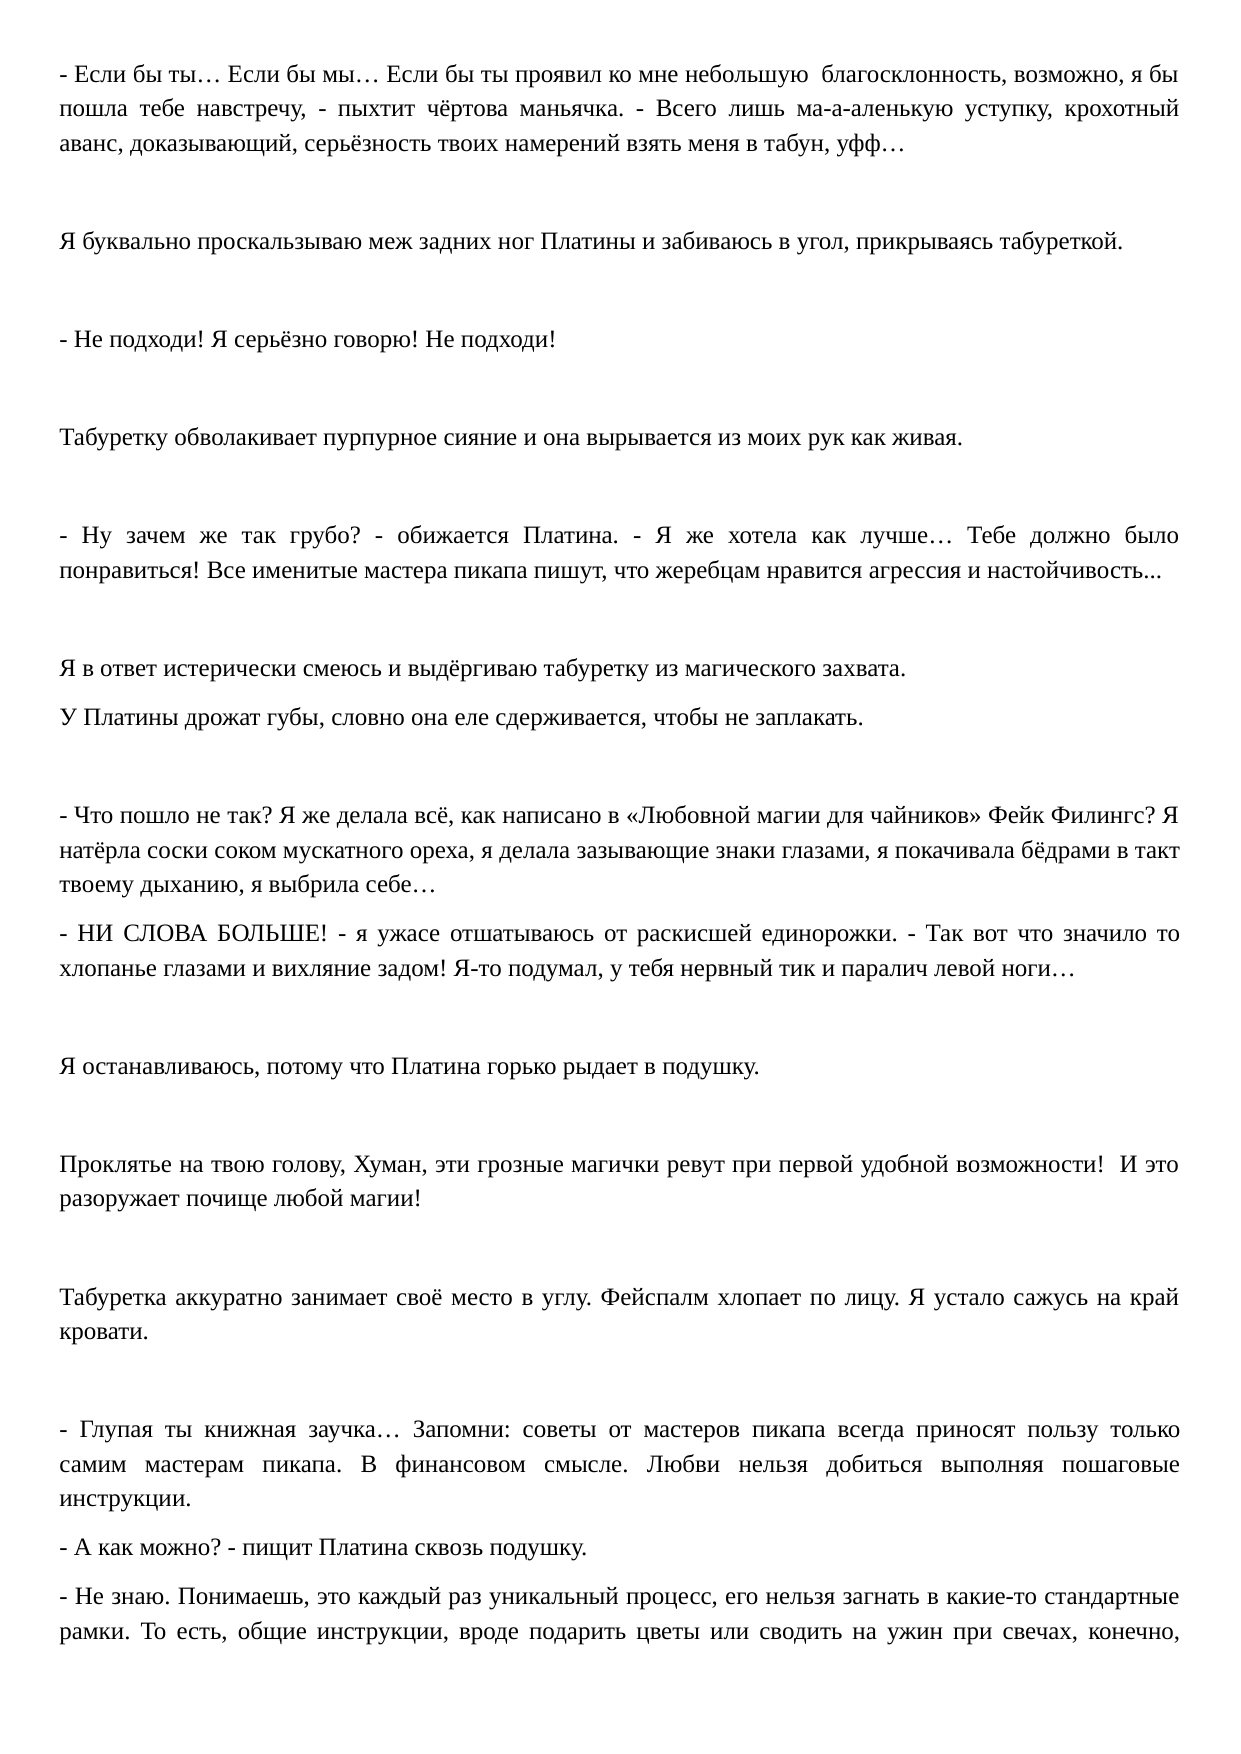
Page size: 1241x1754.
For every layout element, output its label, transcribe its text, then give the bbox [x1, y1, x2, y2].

text Проклятье на твою голову, Хуман, эти грозные магички ревут при первой удобной возможности! И это разоружает почище любой магии! [59, 1149, 1181, 1212]
text Табуретку обволакивает пурпурное сияние и она вырывается из моих рук как живая. [59, 422, 1181, 451]
text У Платины дрожат губы, словно она еле сдерживается, чтобы не заплакать. [59, 702, 1181, 731]
text - Что пошло не так? Я же делала всё, как написано в «Любовной магии для чайников» Фейк Филингс? Я натёрла соски соком мускатного ореха, я делала зазывающие знаки глазами, я покачивала бёдрами в такт твоему дыханию, я выбрила себе… [59, 800, 1181, 898]
text - Если бы ты… Если бы мы… Если бы ты проявил ко мне небольшую благосклонность, возможно, я бы пошла тебе навстречу, - пыхтит чёртова маньячка. - Всего лишь ма-а-аленькую уступку, крохотный аванс, доказывающий, серьёзность твоих намерений взять меня в табун, уфф… [59, 59, 1181, 157]
text - НИ СЛОВА БОЛЬШЕ! - я ужасе отшатываюсь от раскисшей единорожки. - Так вот что значило то хлопанье глазами и вихляние задом! Я-то подумал, у тебя нервный тик и паралич левой ноги… [59, 918, 1181, 982]
text - Не знаю. Понимаешь, это каждый раз уникальный процесс, его нельзя загнать в какие-то стандартные рамки. То есть, общие инструкции, вроде подарить цветы или сводить на ужин при свечах, конечно, [59, 1581, 1181, 1644]
text Я буквально проскальзываю меж задних ног Платины и забиваюсь в угол, прикрываясь табуреткой. [59, 226, 1181, 255]
text - А как можно? - пищит Платина сквозь подушку. [59, 1532, 1181, 1561]
text Я в ответ истерически смеюсь и выдёргиваю табуретку из магического захвата. [59, 653, 1181, 682]
text - Ну зачем же так грубо? - обижается Платина. - Я же хотела как лучше… Тебе должно было понравиться! Все именитые мастера пикапа пишут, что жеребцам нравится агрессия и настойчивость... [59, 521, 1181, 584]
text - Не подходи! Я серьёзно говорю! Не подходи! [59, 324, 1181, 353]
text Табуретка аккуратно занимает своё место в углу. Фейспалм хлопает по лицу. Я устало сажусь на край кровати. [59, 1282, 1181, 1345]
text Я останавливаюсь, потому что Платина горько рыдает в подушку. [59, 1051, 1181, 1080]
text - Глупая ты книжная заучка… Запомни: советы от мастеров пикапа всегда приносят пользу только самим мастерам пикапа. В финансовом смысле. Любви нельзя добиться выполняя пошаговые инструкции. [59, 1414, 1181, 1512]
